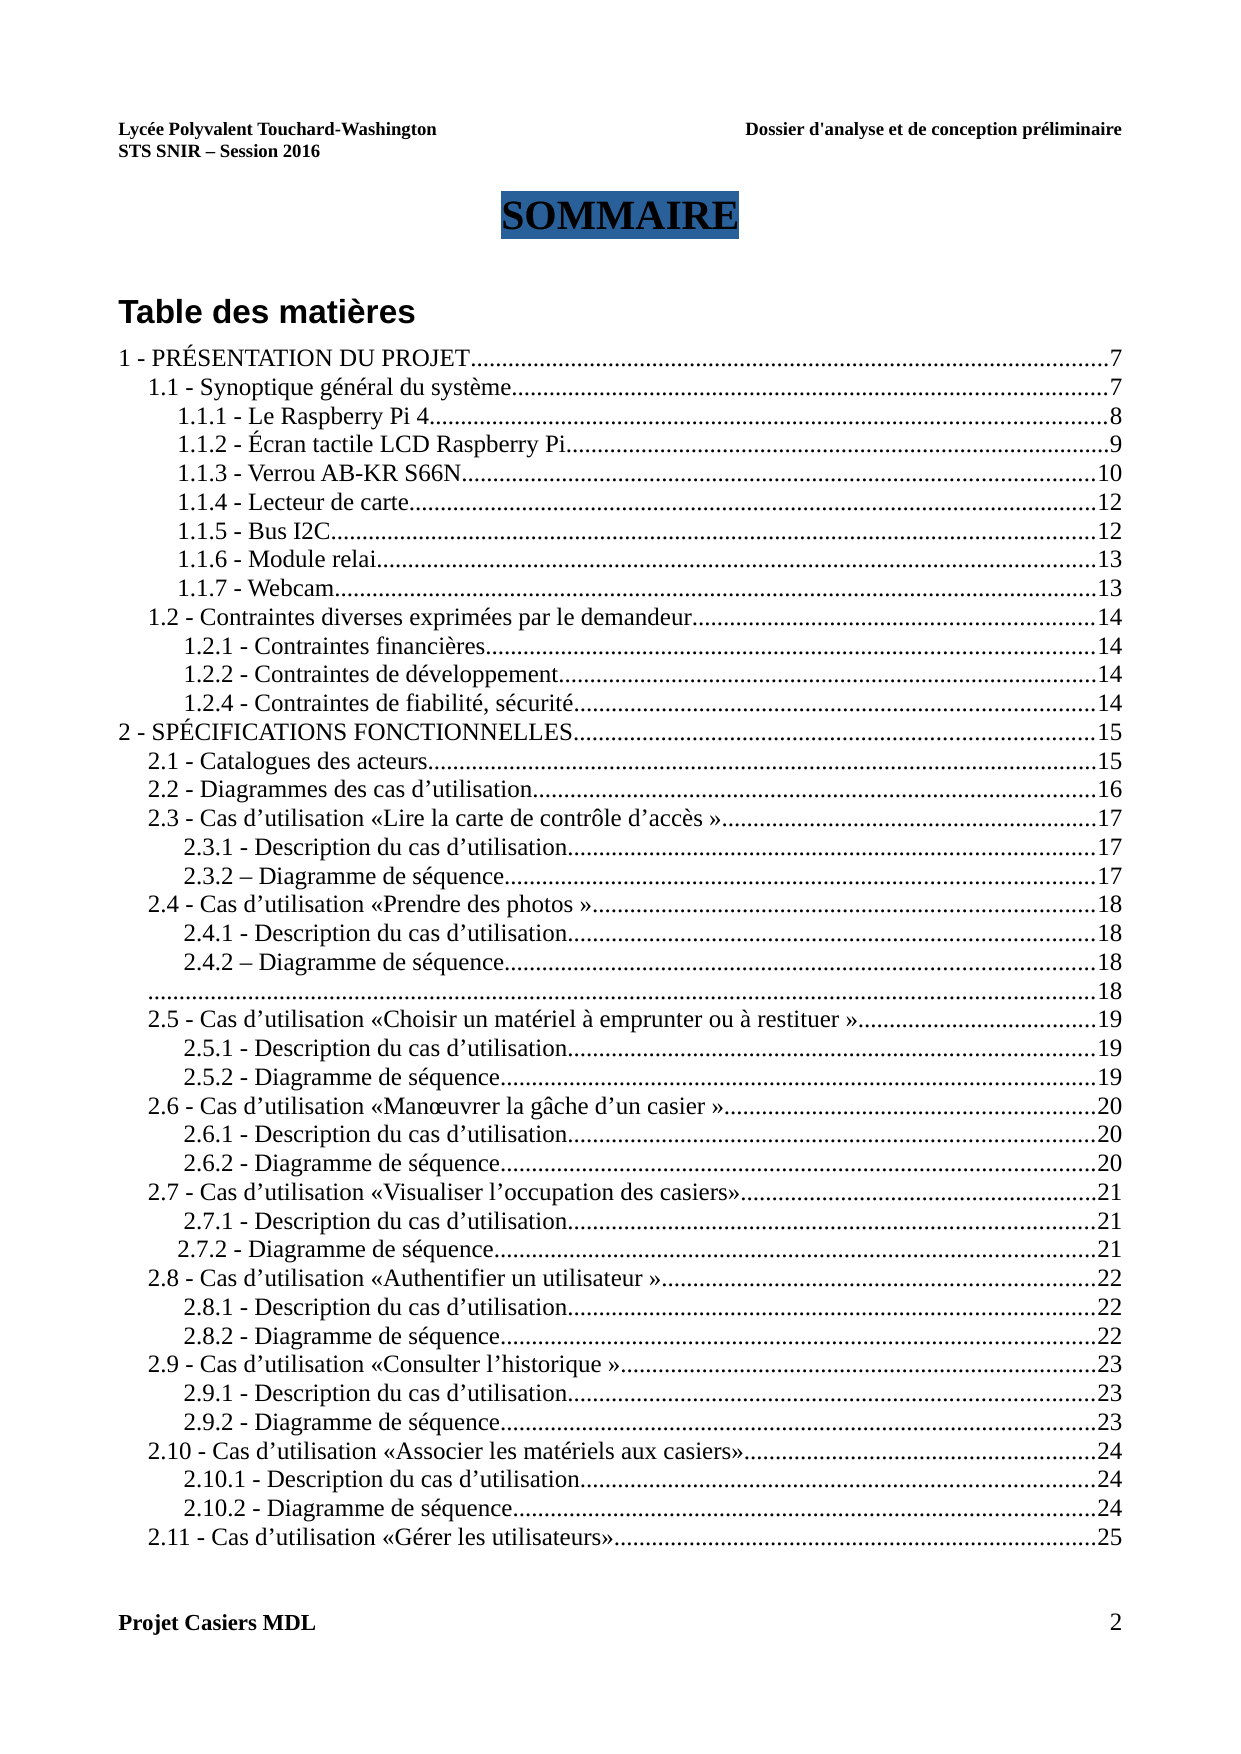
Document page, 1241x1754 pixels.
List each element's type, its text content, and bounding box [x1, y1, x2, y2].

text 1 - PRÉSENTATION DU PROJET 7 [118, 343, 1122, 372]
text 2.9.2 - Diagramme de séquence 23 [177, 1407, 1122, 1436]
text 2.2 - Diagrammes des cas d’utilisation 16 [148, 774, 1122, 803]
text 2.3.1 - Description du cas d’utilisation 17 [177, 832, 1122, 861]
text 1.1.3 - Verrou AB-KR S66N 10 [177, 458, 1122, 487]
text 1.1 - Synoptique général du système 7 [148, 372, 1122, 401]
text 2.5.2 - Diagramme de séquence 19 [177, 1062, 1122, 1091]
text 1.2.1 - Contraintes financières 14 [177, 631, 1122, 659]
text 1.2.2 - Contraintes de développement 14 [177, 659, 1122, 688]
text 2.4 - Cas d’utilisation «Prendre des photos » 18 [148, 889, 1122, 918]
text SOMMAIRE [118, 191, 1122, 239]
text 2.1 - Catalogues des acteurs 15 [148, 746, 1122, 774]
text 1.1.4 - Lecteur de carte 12 [177, 487, 1122, 516]
text 2 - SPÉCIFICATIONS FONCTIONNELLES 15 [118, 717, 1122, 746]
text 2.8.1 - Description du cas d’utilisation 22 [177, 1292, 1122, 1321]
text 2.6 - Cas d’utilisation «Manœuvrer la gâche d’un casier » 20 [148, 1091, 1122, 1119]
text 2.9.1 - Description du cas d’utilisation 23 [177, 1378, 1122, 1407]
text 1.1.2 - Écran tactile LCD Raspberry Pi 9 [177, 429, 1122, 458]
text 1.1.5 - Bus I2C 12 [177, 516, 1122, 544]
text 2.10.2 - Diagramme de séquence 24 [177, 1493, 1122, 1522]
text 2.3 - Cas d’utilisation «Lire la carte de contrôle d’accès » 17 [148, 803, 1122, 832]
text 2.10 - Cas d’utilisation «Associer les matériels aux casiers» 24 [148, 1436, 1122, 1464]
text 2.5.1 - Description du cas d’utilisation 19 [177, 1033, 1122, 1062]
text 2.11 - Cas d’utilisation «Gérer les utilisateurs» 25 [148, 1522, 1122, 1551]
text 1.2 - Contraintes diverses exprimées par le demandeur 14 [148, 602, 1122, 631]
text 2.9 - Cas d’utilisation «Consulter l’historique » 23 [148, 1349, 1122, 1378]
subtitle Table des matières [118, 292, 1122, 331]
text 1.1.6 - Module relai 13 [177, 544, 1122, 573]
text 2.4.1 - Description du cas d’utilisation 18 [177, 918, 1122, 947]
text 2.6.2 - Diagramme de séquence 20 [177, 1148, 1122, 1177]
text 2.8 - Cas d’utilisation «Authentifier un utilisateur » 22 [148, 1263, 1122, 1292]
text 2.10.1 - Description du cas d’utilisation 24 [177, 1464, 1122, 1493]
text 2.7.2 - Diagramme de séquence 21 [177, 1234, 1122, 1263]
text 2.4.2 – Diagramme de séquence 18 [177, 947, 1122, 976]
text 2.7.1 - Description du cas d’utilisation 21 [177, 1206, 1122, 1234]
text 1.1.7 - Webcam 13 [177, 573, 1122, 602]
text 1.2.4 - Contraintes de fiabilité, sécurité 14 [177, 688, 1122, 717]
text 2.7 - Cas d’utilisation «Visualiser l’occupation des casiers» 21 [148, 1177, 1122, 1206]
text 1.1.1 - Le Raspberry Pi 4 8 [177, 401, 1122, 429]
text 18 [148, 976, 1122, 1004]
text 2.5 - Cas d’utilisation «Choisir un matériel à emprunter ou à restituer » 19 [148, 1004, 1122, 1033]
text 2.8.2 - Diagramme de séquence 22 [177, 1321, 1122, 1349]
text 2.3.2 – Diagramme de séquence 17 [177, 861, 1122, 889]
text 2.6.1 - Description du cas d’utilisation 20 [177, 1119, 1122, 1148]
